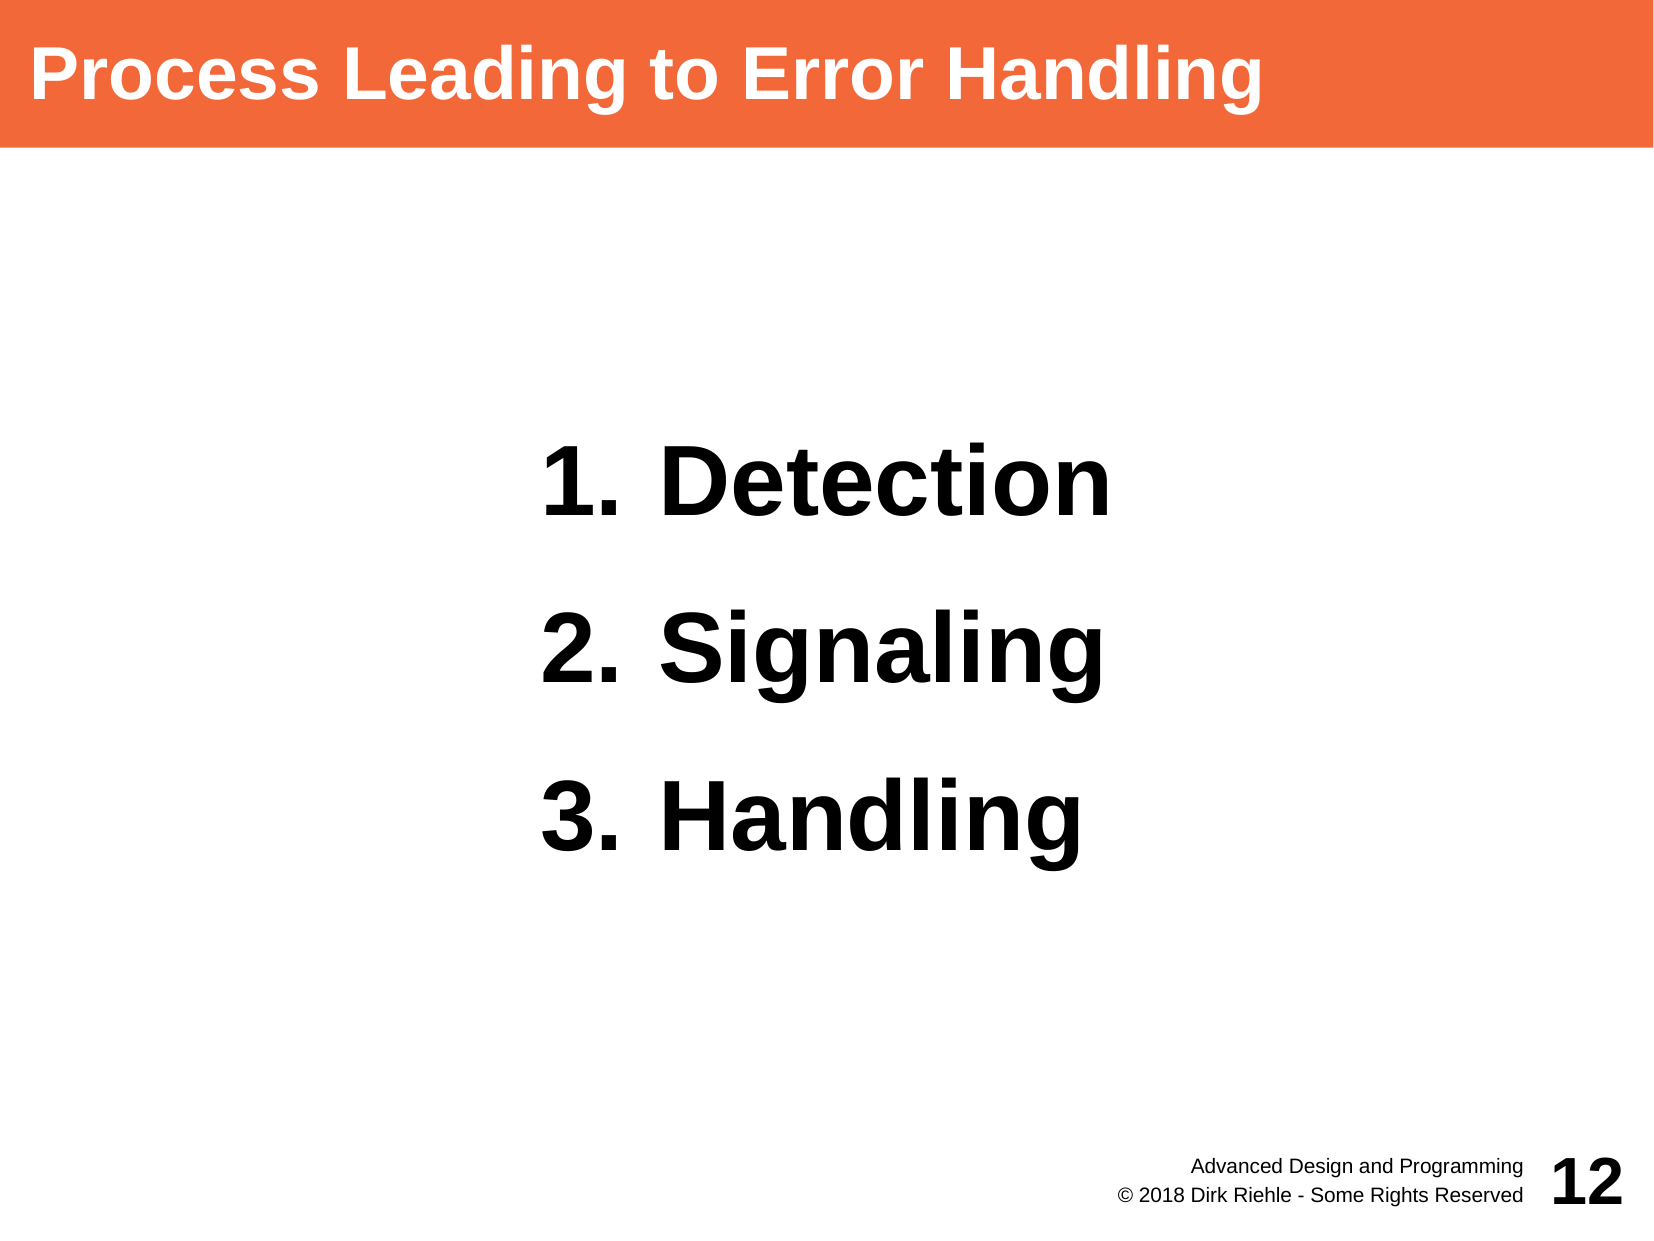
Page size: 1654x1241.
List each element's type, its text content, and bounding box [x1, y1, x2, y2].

title Process Leading to Error Handling [0, 0, 1654, 148]
subtitle Detection Signaling Handling [29, 177, 1625, 1063]
